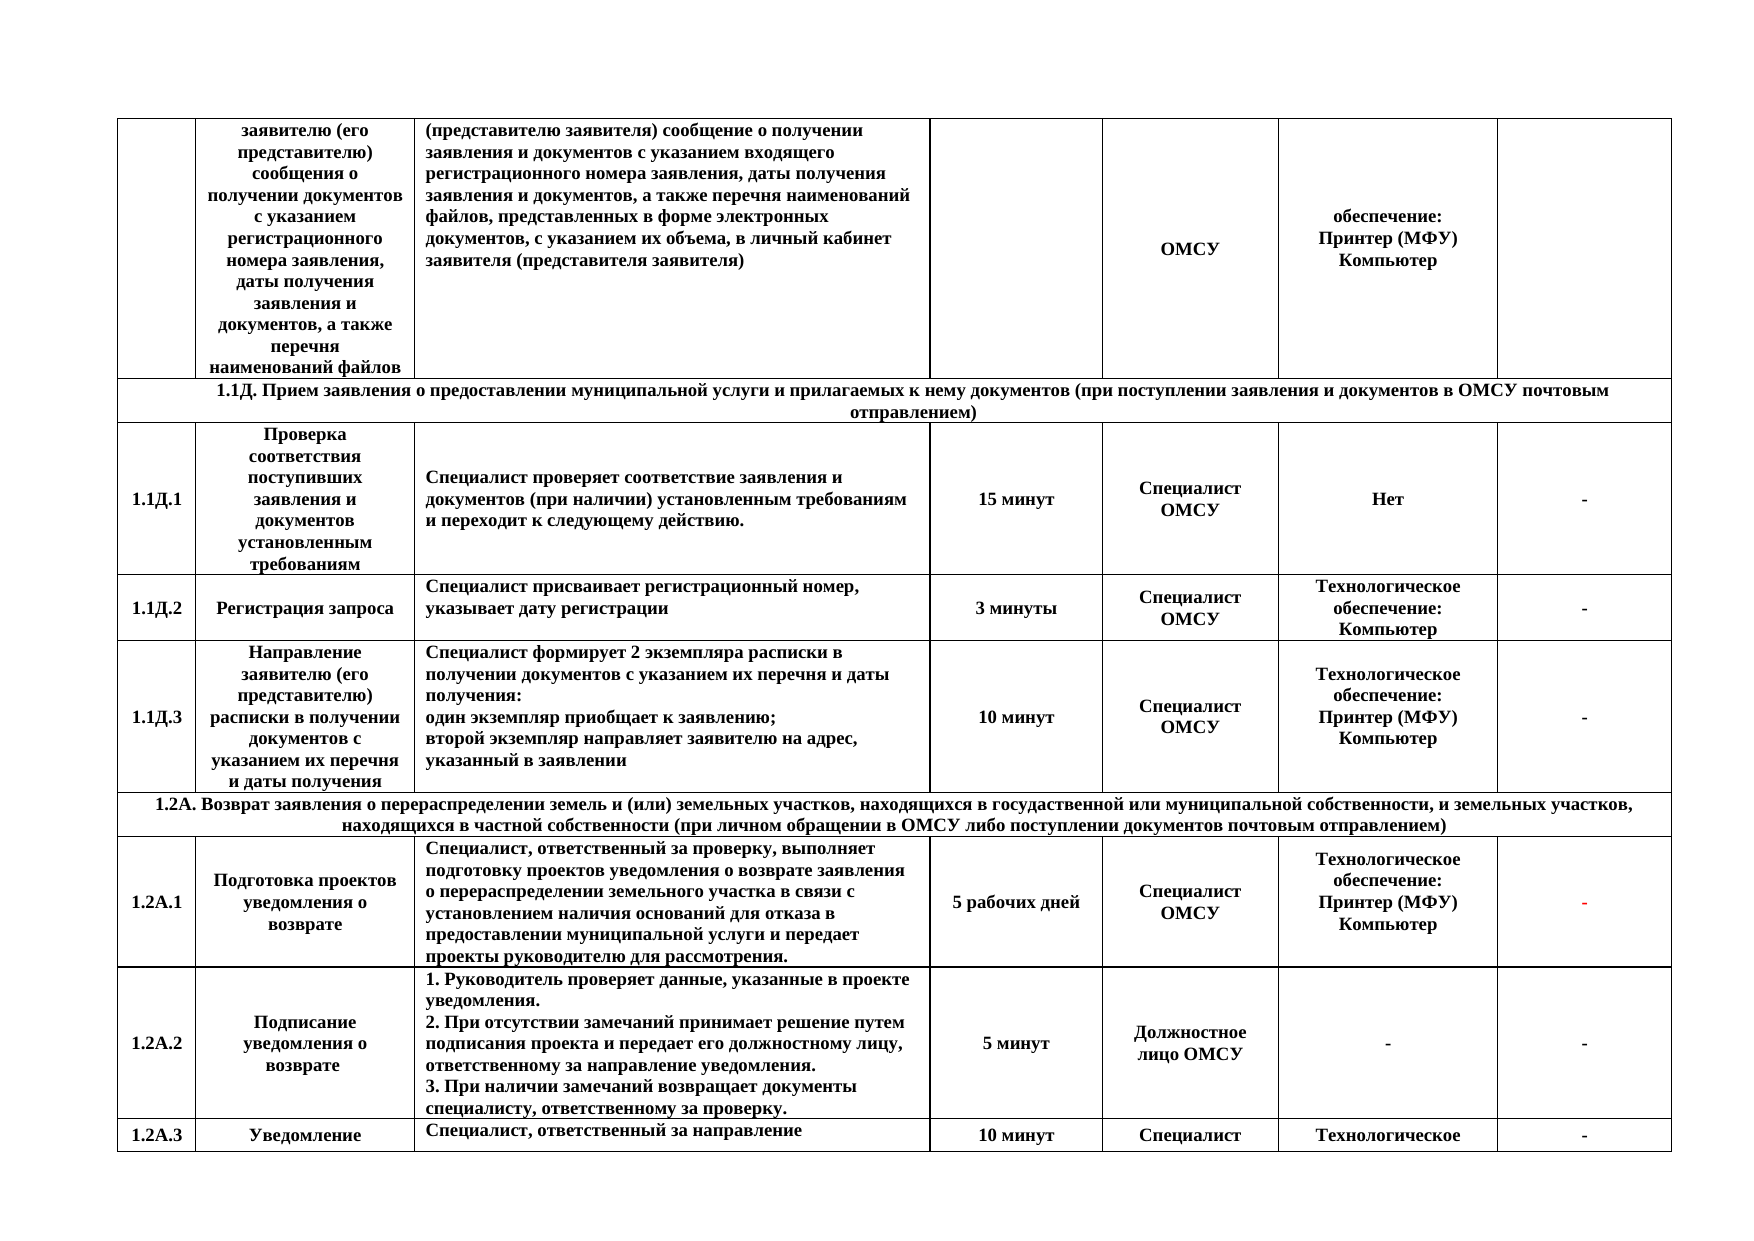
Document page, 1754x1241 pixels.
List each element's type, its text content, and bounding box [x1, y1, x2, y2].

table_cell Нет [1279, 423, 1497, 574]
table_cell - [1498, 837, 1671, 966]
table_cell 3 минуты [931, 575, 1102, 640]
table_cell Специалист проверяет соответствие заявления и документов (при наличии) установленным требованиям и переходит к следующему действию. [415, 423, 929, 574]
table_cell Технологическое [1279, 1119, 1497, 1151]
table_cell 10 минут [931, 1119, 1102, 1151]
table_cell Специалист формирует 2 экземпляра расписки в получении документов с указанием их перечня и даты получения: один экземпляр приобщает к заявлению; второй экземпляр направляет заявителю на адрес, указанный в заявлении [415, 641, 929, 792]
table_cell - [1498, 119, 1671, 378]
table_cell Уведомление [196, 1119, 414, 1151]
table_cell - [1498, 968, 1671, 1118]
table_cell ОМСУ [1103, 119, 1278, 378]
table_cell 1. Руководитель проверяет данные, указанные в проекте уведомления. 2. При отсутствии замечаний принимает решение путем подписания проекта и передает его должностному лицу, ответственному за направление уведомления. 3. При наличии замечаний возвращает документы специалисту, ответственному за проверку. [415, 968, 929, 1118]
table_cell - [1498, 575, 1671, 640]
table_cell Специалист ОМСУ [1103, 575, 1278, 640]
table_cell Регистрация запроса [196, 575, 414, 640]
table_cell 1.2А.3 [118, 1119, 195, 1151]
table_cell - [1498, 1119, 1671, 1151]
table_cell 15 минут [931, 423, 1102, 574]
table_cell 5 минут [931, 968, 1102, 1118]
table_cell Специалист ОМСУ [1103, 641, 1278, 792]
table_cell Технологическое обеспечение: Принтер (МФУ) Компьютер [1279, 641, 1497, 792]
table_cell 5 рабочих дней [931, 837, 1102, 966]
table_cell - [1279, 968, 1497, 1118]
table_cell Специалист [1103, 1119, 1278, 1151]
table_cell 10 минут [931, 641, 1102, 792]
table_cell Технологическое обеспечение: Принтер (МФУ) Компьютер [1279, 837, 1497, 966]
table_cell 1.2А. Возврат заявления о перераспределении земель и (или) земельных участков, находящихся в госудаственной или муниципальной собственности, и земельных участков, находящихся в частной собственности (при личном обращении в ОМСУ либо поступлении документов почтовым отправлением) [118, 793, 1671, 836]
table_cell Специалист присваивает регистрационный номер, указывает дату регистрации [415, 575, 929, 640]
table_cell Специалист, ответственный за направление [415, 1119, 929, 1151]
table_cell Подготовка проектов уведомления о возврате [196, 837, 414, 966]
table_cell заявителю (его представителю) сообщения о получении документов с указанием регистрационного номера заявления, даты получения заявления и документов, а также перечня наименований файлов [196, 119, 414, 378]
table_cell 1.1Д.1 [118, 423, 195, 574]
table_cell 1.2А.2 [118, 968, 195, 1118]
table_cell - [1498, 423, 1671, 574]
table_cell Направление заявителю (его представителю) расписки в получении документов с указанием их перечня и даты получения [196, 641, 414, 792]
table_cell Специалист ОМСУ [1103, 423, 1278, 574]
table_cell Специалист ОМСУ [1103, 837, 1278, 966]
table_cell 1.1Д.3 [118, 641, 195, 792]
table_cell 1.1Д.2 [118, 575, 195, 640]
table_cell 1.2А.1 [118, 837, 195, 966]
table_cell обеспечение: Принтер (МФУ) Компьютер [1279, 119, 1497, 378]
table_cell Должностное лицо ОМСУ [1103, 968, 1278, 1118]
table_cell Проверка соответствия поступивших заявления и документов установленным требованиям [196, 423, 414, 574]
table_cell Подписание уведомления о возврате [196, 968, 414, 1118]
table_cell [118, 119, 195, 378]
table_cell Специалист, ответственный за проверку, выполняет подготовку проектов уведомления о возврате заявления о перераспределении земельного участка в связи с установлением наличия оснований для отказа в предоставлении муниципальной услуги и передает проекты руководителю для рассмотрения. [415, 837, 929, 966]
table_cell Технологическое обеспечение: Компьютер [1279, 575, 1497, 640]
table_cell (представителю заявителя) сообщение о получении заявления и документов с указанием входящего регистрационного номера заявления, даты получения заявления и документов, а также перечня наименований файлов, представленных в форме электронных документов, с указанием их объема, в личный кабинет заявителя (представителя заявителя) [415, 119, 929, 378]
table_cell 1.1Д. Прием заявления о предоставлении муниципальной услуги и прилагаемых к нему документов (при поступлении заявления и документов в ОМСУ почтовым отправлением) [118, 379, 1671, 422]
table_cell - [1498, 641, 1671, 792]
table_cell [931, 119, 1102, 378]
